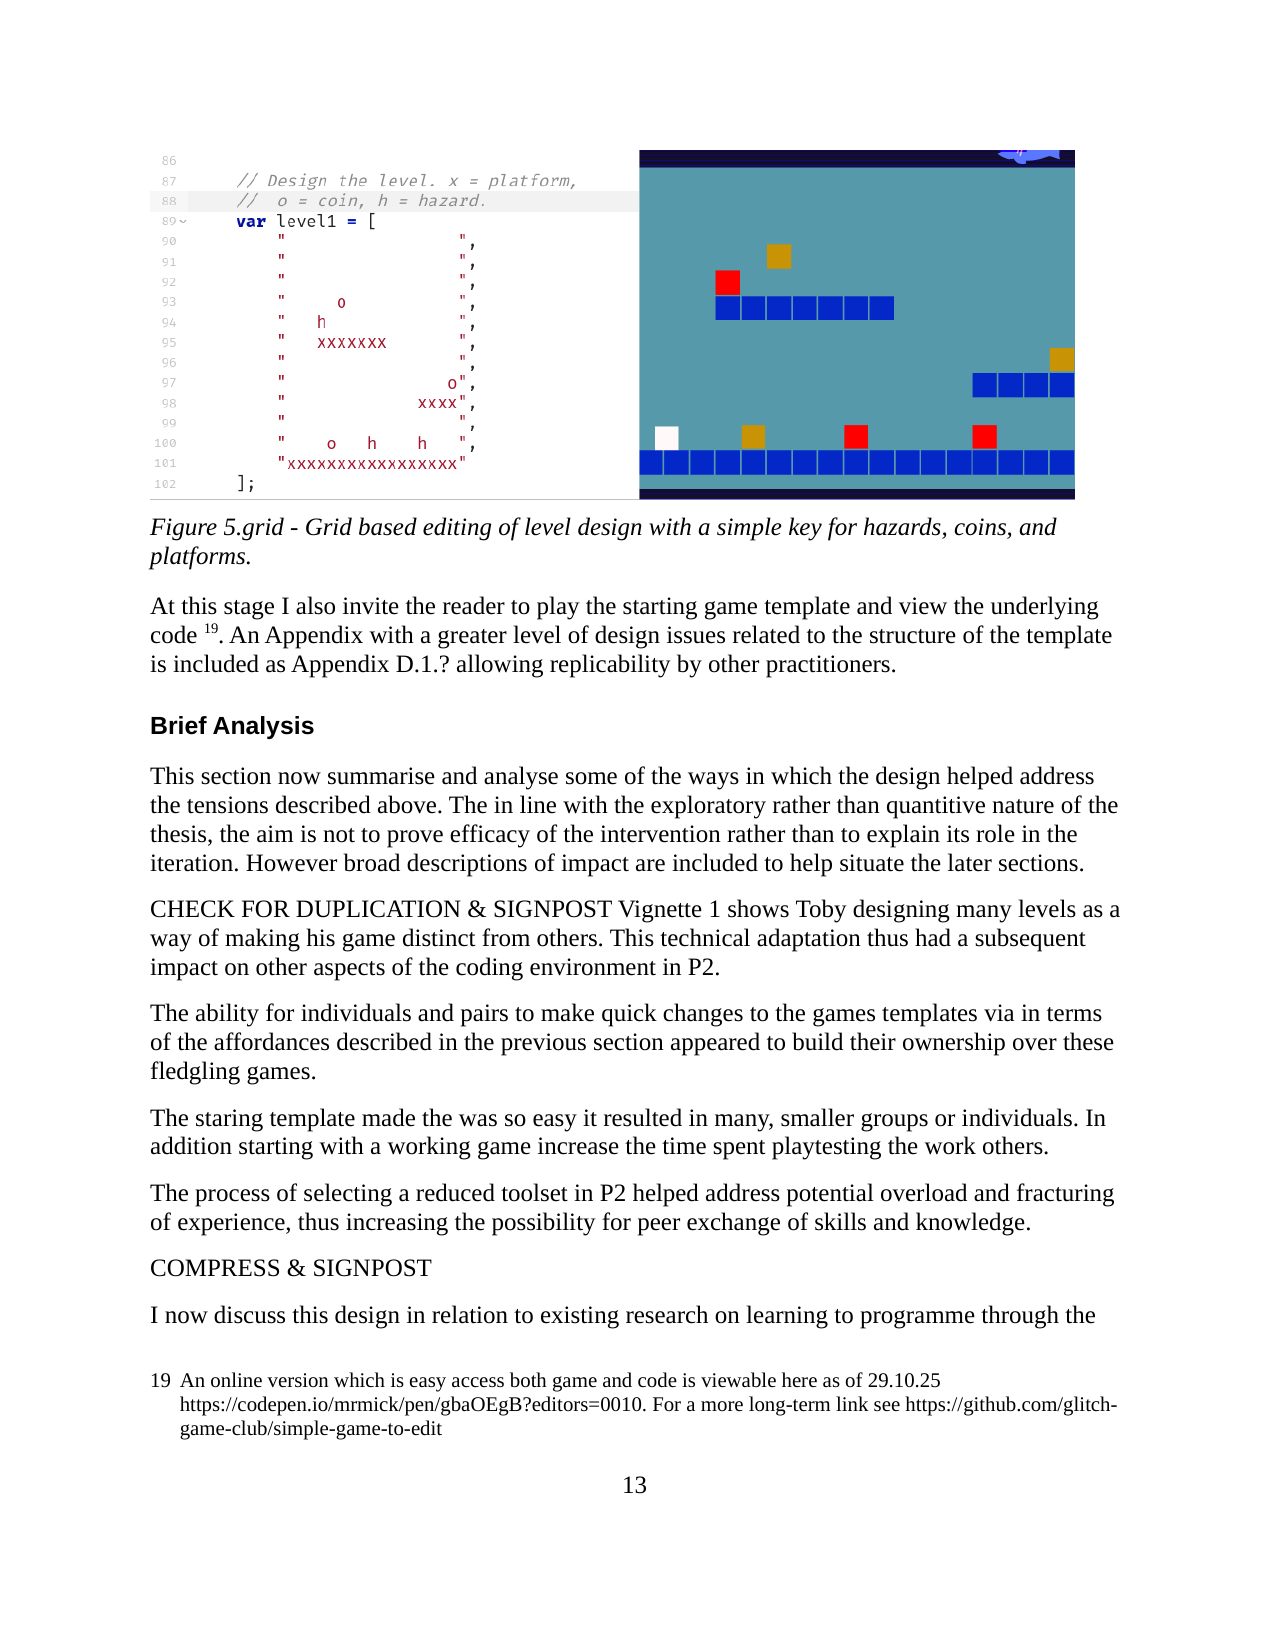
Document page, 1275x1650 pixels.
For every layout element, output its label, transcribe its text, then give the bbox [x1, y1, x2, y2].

text The staring template made the was so easy it resulted in many, smaller groups or individuals. In addition starting with a working game increase the time spent playtesting the work others. [150, 1103, 1125, 1160]
text This section now summarise and analyse some of the ways in which the design helped address the tensions described above. The in line with the exploratory rather than quantitive nature of the thesis, the aim is not to prove efficacy of the intervention rather than to explain its role in the iteration. However broad descriptions of impact are included to help situate the later sections. [150, 761, 1125, 876]
text An online version which is easy access both game and code is viewable here as of 29.10.25 https://codepen.io/mrmick/pen/gbaOEgB?editors=0010. For a more long-term link see https://github.com/glitch-game-club/simple-game-to-edit [150, 1368, 1125, 1440]
text The ability for individuals and pairs to make quick changes to the games templates via in terms of the affordances described in the previous section appeared to build their ownership over these fledgling games. [150, 998, 1125, 1085]
text The process of selecting a reduced toolset in P2 helped address potential overload and fracturing of experience, thus increasing the possibility for peer exchange of skills and knowledge. [150, 1178, 1125, 1236]
text At this stage I also invite the reader to play the starting game template and view the underlying code . An Appendix with a greater level of design issues related to the structure of the template is included as Appendix D.1.? allowing replicability by other practitioners. [150, 591, 1125, 677]
text Figure 5.grid - Grid based editing of level design with a simple key for hazards, coins, and platforms. [150, 512, 1125, 570]
text COMPRESS & SIGNPOST [150, 1253, 1125, 1282]
picture [150, 150, 1077, 500]
subtitle Brief Analysis [150, 711, 1125, 740]
text CHECK FOR DUPLICATION & SIGNPOST Vignette 1 shows Toby designing many levels as a way of making his game distinct from others. This technical adaptation thus had a subsequent impact on other aspects of the coding environment in P2. [150, 894, 1125, 981]
text I now discuss this design in relation to existing research on learning to programme through the [150, 1300, 1125, 1329]
